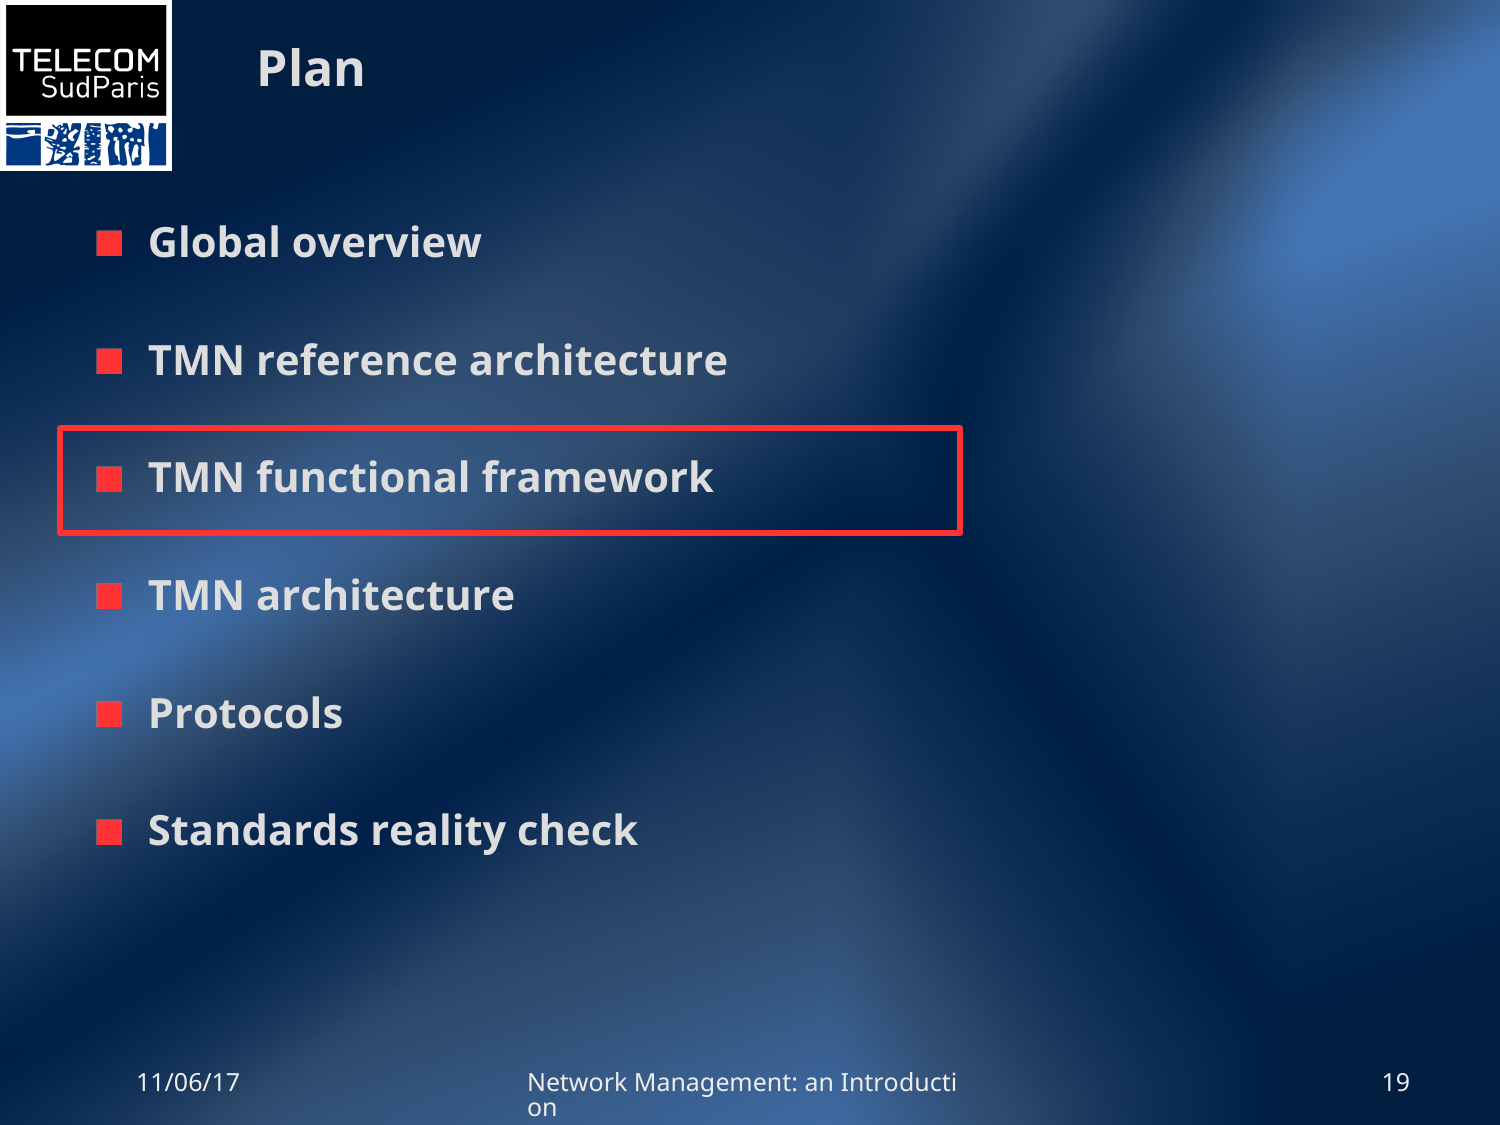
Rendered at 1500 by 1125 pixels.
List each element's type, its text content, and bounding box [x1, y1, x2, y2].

picture [0, 0, 1500, 1125]
title Plan [242, 7, 1436, 126]
list Global overview TMN reference architecture TMN functional framework TMN architecture Protocols Standards reality check [76, 207, 1427, 977]
list Global overview TMN reference architecture TMN functional framework TMN architecture Protocols Standards reality check [76, 431, 957, 530]
